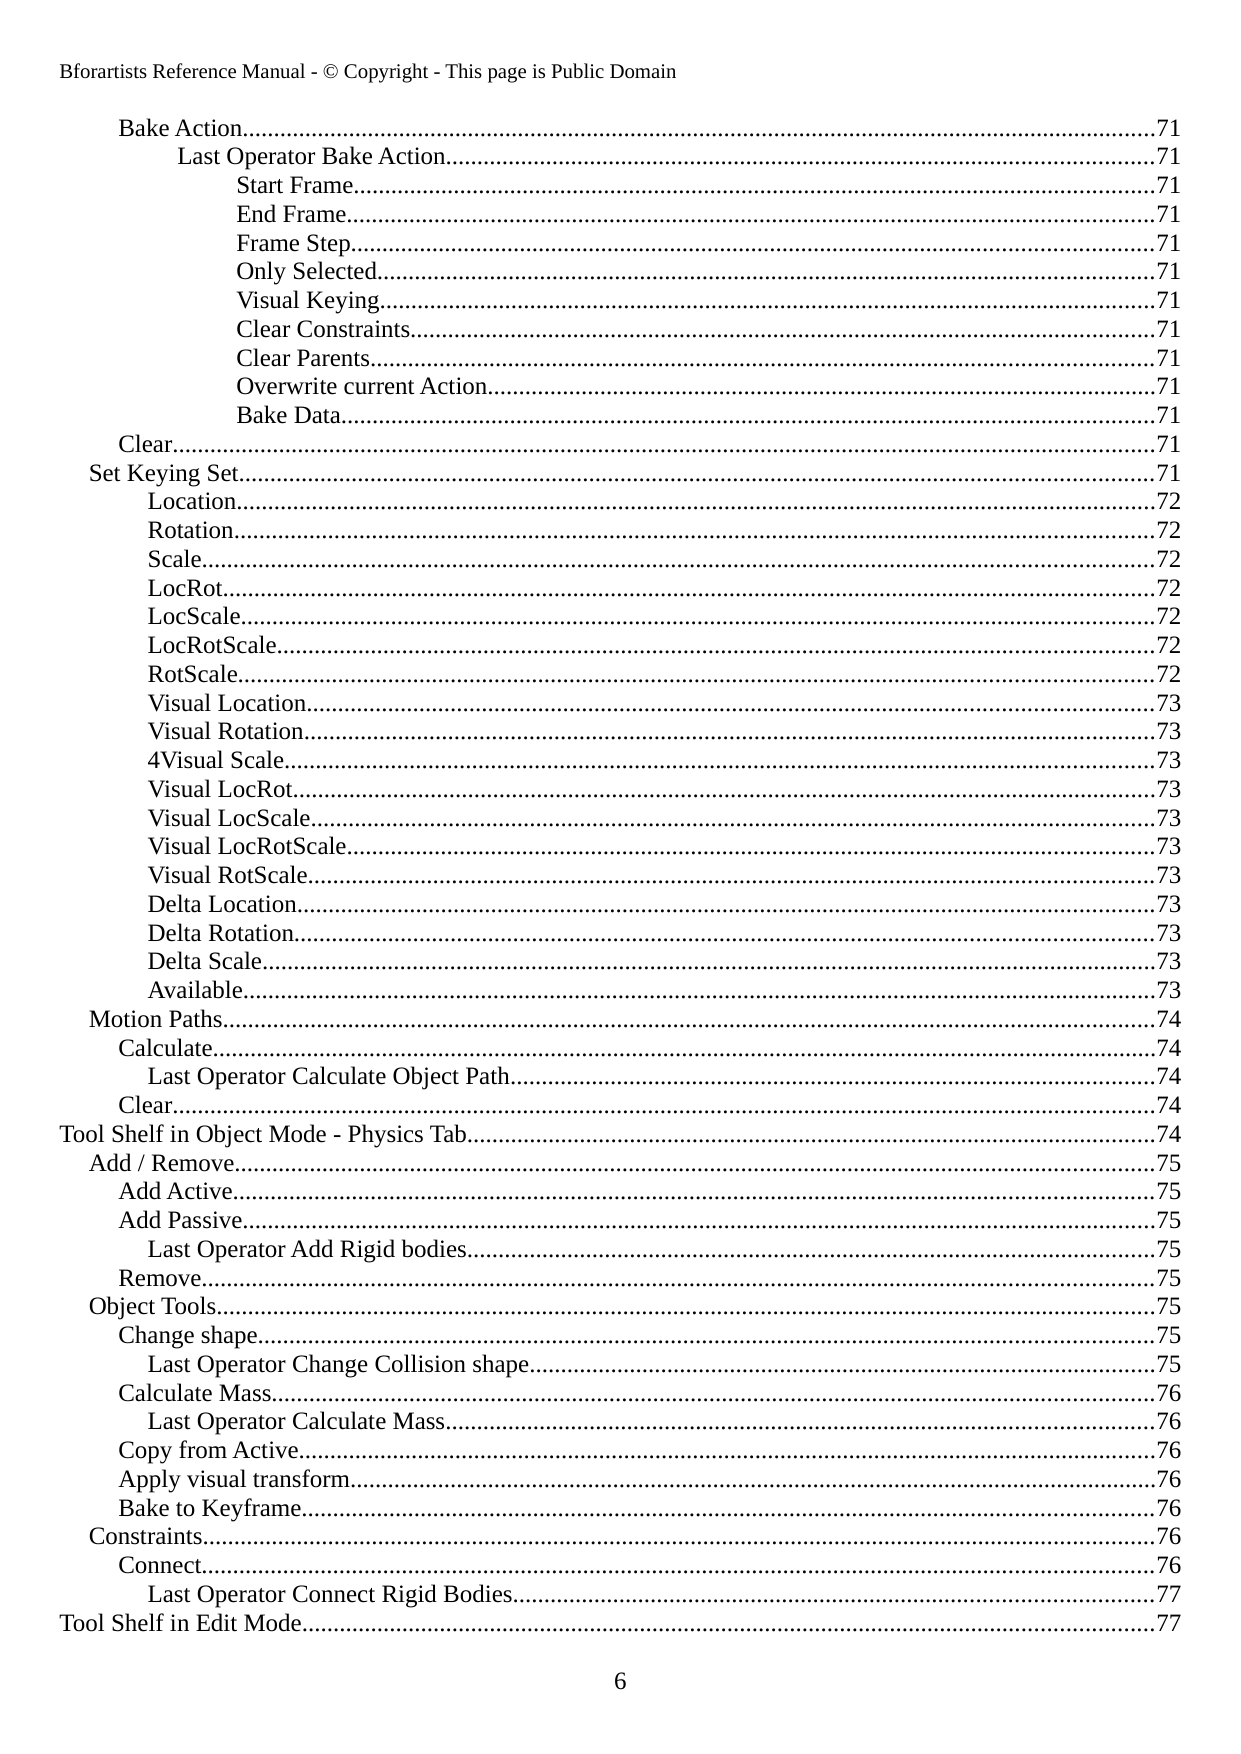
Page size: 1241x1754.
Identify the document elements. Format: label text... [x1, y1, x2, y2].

text Tool Shelf in Edit Mode 77 [59, 1608, 1181, 1636]
text Calculate Mass 76 [118, 1378, 1181, 1406]
text Only Selected 71 [236, 256, 1181, 285]
text Apply visual transform 76 [118, 1464, 1181, 1493]
text Last Operator Bake Action 71 [177, 141, 1181, 170]
text Visual LocRotScale 73 [147, 831, 1181, 860]
text RotScale 72 [147, 659, 1181, 688]
text Available 73 [147, 975, 1181, 1004]
text Visual Location 73 [147, 688, 1181, 716]
text Overwrite current Action 71 [236, 371, 1181, 400]
text Constraints 76 [88, 1521, 1181, 1550]
text Calculate 74 [118, 1033, 1181, 1061]
text Last Operator Change Collision shape 75 [147, 1349, 1181, 1378]
text Last Operator Add Rigid bodies 75 [147, 1234, 1181, 1263]
text LocScale 72 [147, 601, 1181, 630]
text Visual Keying 71 [236, 285, 1181, 314]
text Bake Data 71 [236, 400, 1181, 429]
text Bake to Keyframe 76 [118, 1493, 1181, 1521]
text Tool Shelf in Object Mode - Physics Tab 74 [59, 1119, 1181, 1148]
text LocRotScale 72 [147, 630, 1181, 659]
text Delta Location 73 [147, 889, 1181, 918]
text Remove 75 [118, 1263, 1181, 1291]
text Visual LocRot 73 [147, 774, 1181, 803]
text Add Active 75 [118, 1176, 1181, 1205]
text End Frame 71 [236, 199, 1181, 228]
text Add Passive 75 [118, 1205, 1181, 1234]
text Location 72 [147, 486, 1181, 515]
text Set Keying Set 71 [88, 458, 1181, 486]
text Visual Rotation 73 [147, 716, 1181, 745]
text Clear Constraints 71 [236, 314, 1181, 343]
text Scale 72 [147, 544, 1181, 573]
text Frame Step 71 [236, 228, 1181, 256]
text Change shape 75 [118, 1320, 1181, 1349]
text Clear Parents 71 [236, 343, 1181, 371]
text Copy from Active 76 [118, 1435, 1181, 1464]
text Visual LocScale 73 [147, 803, 1181, 831]
text Bake Action 71 [118, 113, 1181, 141]
text Delta Scale 73 [147, 946, 1181, 975]
text Add / Remove 75 [88, 1148, 1181, 1176]
text 4Visual Scale 73 [147, 745, 1181, 774]
text Object Tools 75 [88, 1291, 1181, 1320]
text Delta Rotation 73 [147, 918, 1181, 946]
text Motion Paths 74 [88, 1004, 1181, 1033]
text Start Frame 71 [236, 170, 1181, 199]
text Last Operator Calculate Object Path 74 [147, 1061, 1181, 1090]
text Rotation 72 [147, 515, 1181, 544]
text Visual RotScale 73 [147, 860, 1181, 889]
text Clear 71 [118, 429, 1181, 458]
text Clear 74 [118, 1090, 1181, 1119]
text Connect 76 [118, 1550, 1181, 1579]
text Last Operator Connect Rigid Bodies 77 [147, 1579, 1181, 1608]
text Last Operator Calculate Mass 76 [147, 1406, 1181, 1435]
text LocRot 72 [147, 573, 1181, 601]
